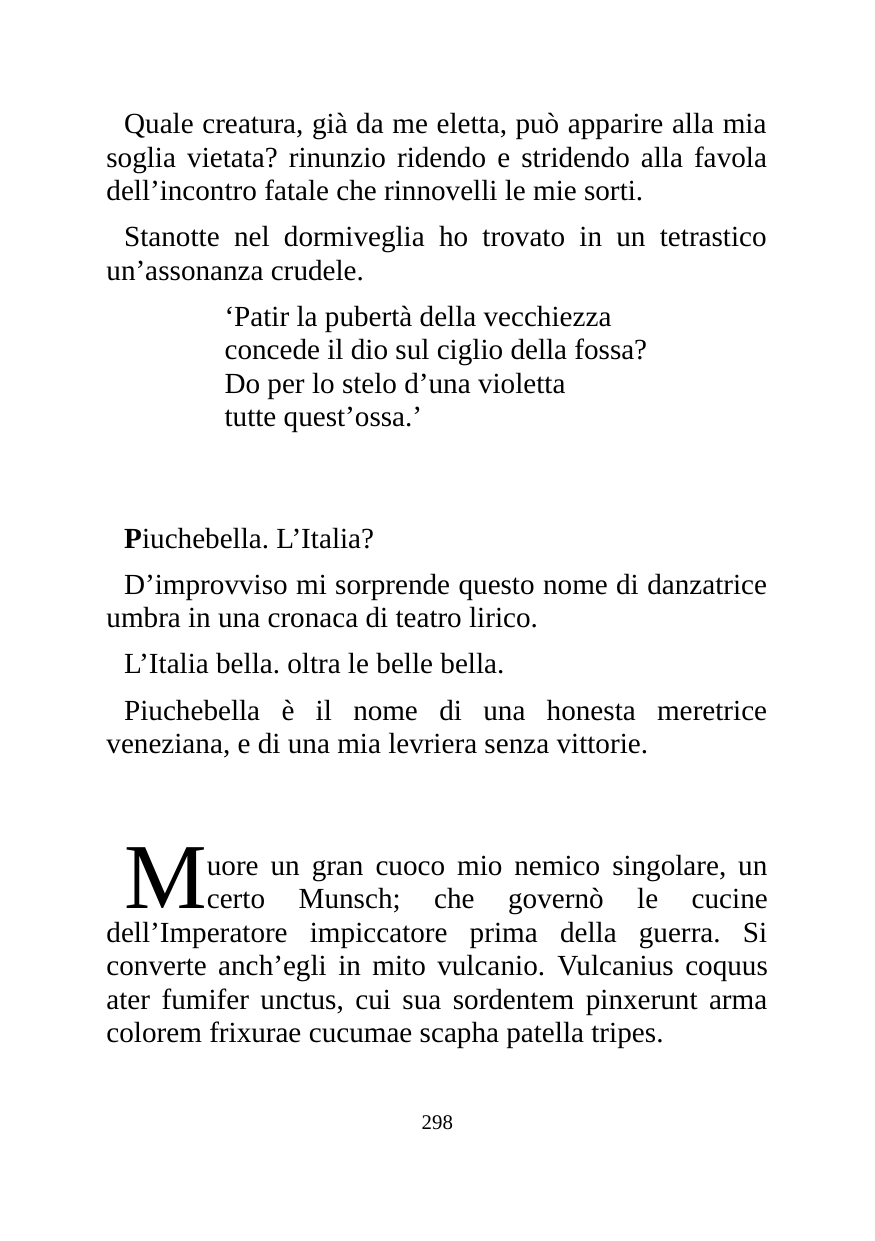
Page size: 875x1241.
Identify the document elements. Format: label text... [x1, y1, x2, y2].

text L’Italia bella. oltra le belle bella. [106, 647, 768, 680]
text tutte quest’ossa.’ [224, 399, 768, 433]
text Piuchebella. L’Italia? [106, 521, 768, 554]
text concede il dio sul ciglio della fossa? [224, 332, 768, 366]
text Piuchebella è il nome di una honesta meretrice veneziana, e di una mia levriera senza vittorie. [106, 693, 768, 760]
text D’improvviso mi sorprende questo nome di danzatrice umbra in una cronaca di teatro lirico. [106, 567, 768, 634]
text Muore un gran cuoco mio nemico singolare, un certo Munsch; che governò le cucine dell’Imperatore impiccatore prima della guerra. Si converte anch’egli in mito vulcanio. Vulcanius coquus ater fumifer unctus, cui sua sordentem pinxerunt arma colorem frixurae cucumae scapha patella tripes. [106, 848, 768, 1049]
text Quale creatura, già da me eletta, può apparire alla mia soglia vietata? rinunzio ridendo e stridendo alla favola dell’incontro fatale che rinnovelli le mie sorti. [106, 106, 768, 207]
text Do per lo stelo d’una violetta [224, 366, 768, 399]
text ‘Patir la pubertà della vecchiezza [224, 299, 768, 332]
text Stanotte nel dormiveglia ho trovato in un tetrastico un’assonanza crudele. [106, 219, 768, 286]
